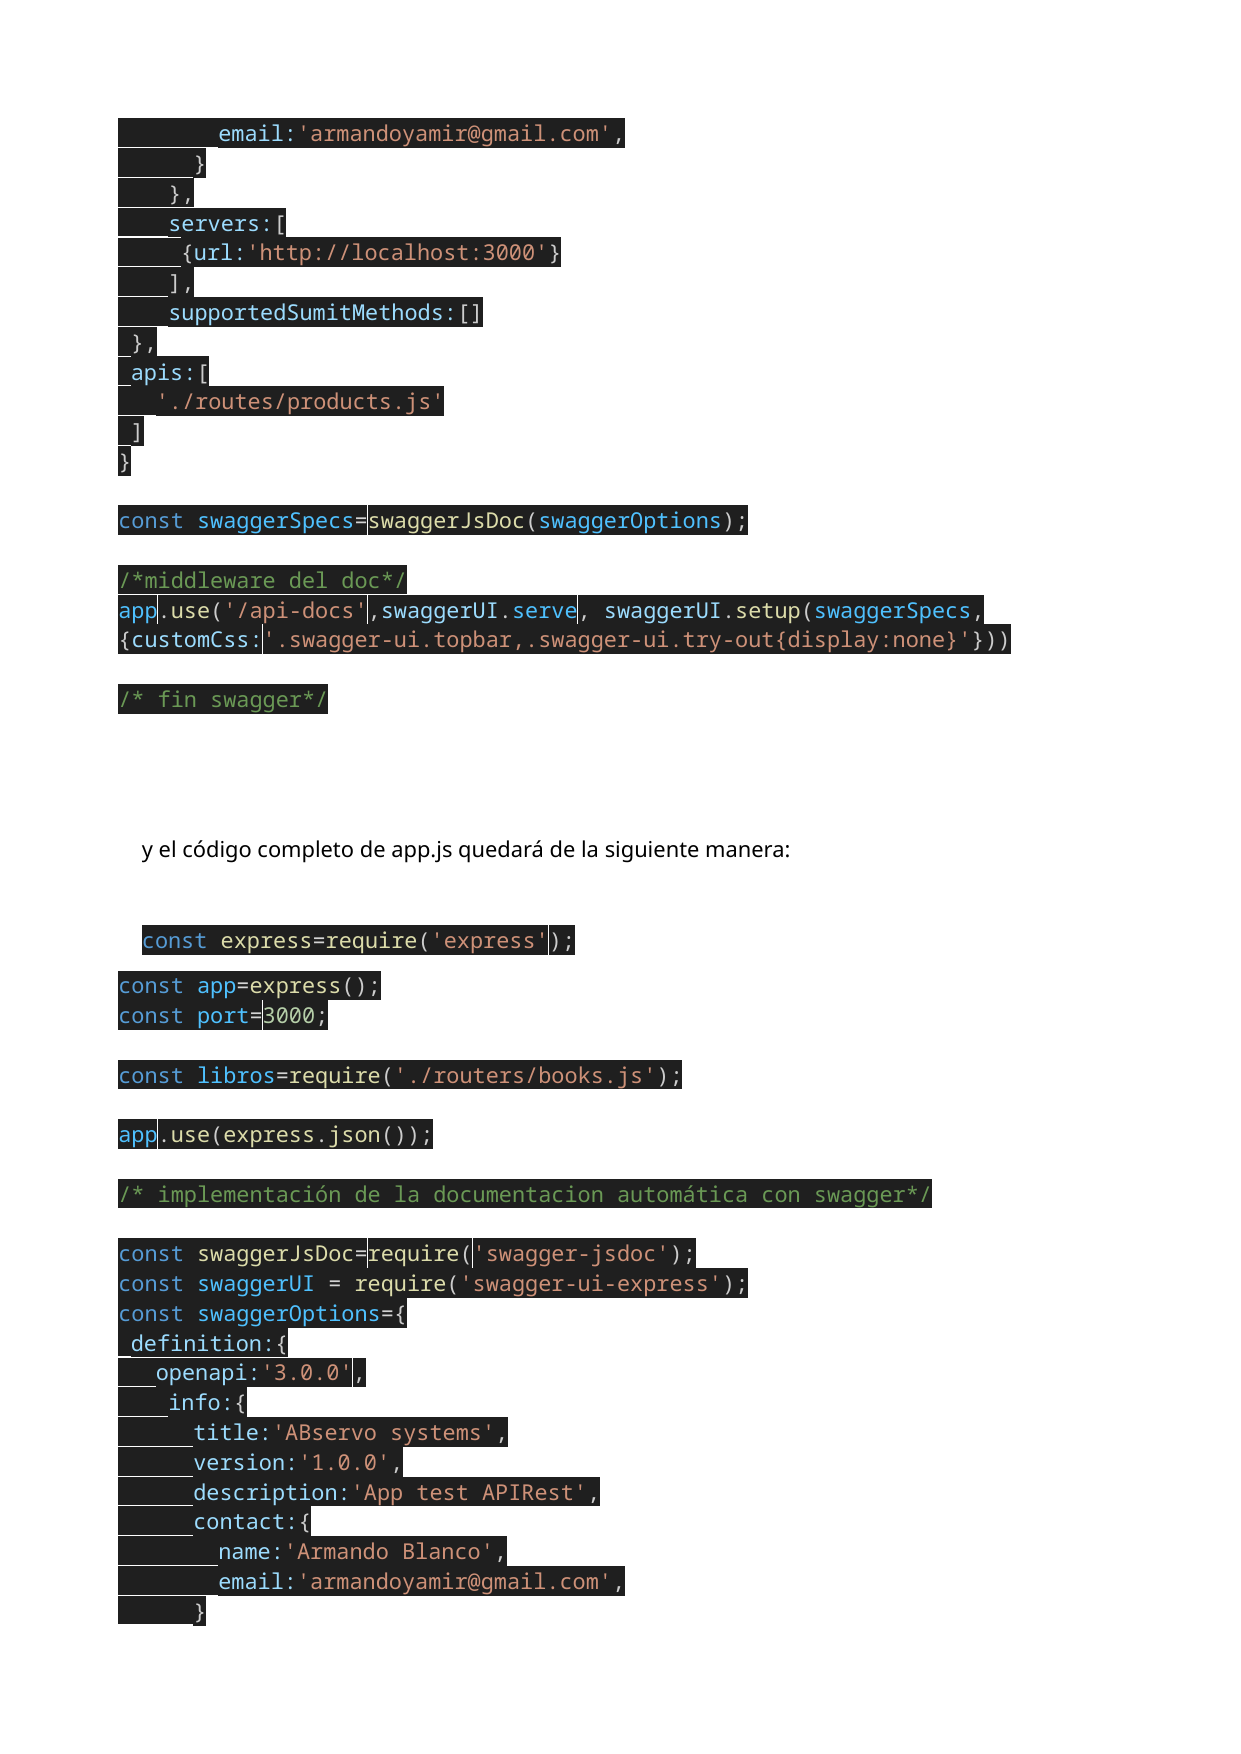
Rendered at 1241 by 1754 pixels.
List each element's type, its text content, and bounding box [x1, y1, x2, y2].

text definition:{ [118, 1328, 1122, 1357]
text } [118, 1596, 1122, 1626]
text } [118, 446, 1122, 476]
text email:'armandoyamir@gmail.com', [118, 118, 1122, 148]
text app.use('/api-docs',swaggerUI.serve, swaggerUI.setup(swaggerSpecs,{customCss:'.swagger-ui.topbar,.swagger-ui.try-out{display:none}'})) [118, 594, 1122, 654]
text const swaggerUI = require('swagger-ui-express'); [118, 1268, 1122, 1298]
text y el código completo de app.js quedará de la siguiente manera: [142, 834, 1122, 864]
text supportedSumitMethods:[] [118, 297, 1122, 327]
text ], [118, 267, 1122, 297]
text description:'App test APIRest', [118, 1477, 1122, 1506]
text info:{ [118, 1387, 1122, 1417]
text email:'armandoyamir@gmail.com', [118, 1566, 1122, 1596]
text ] [118, 416, 1122, 446]
text /* implementación de la documentacion automática con swagger*/ [118, 1179, 1122, 1208]
text openapi:'3.0.0', [118, 1357, 1122, 1387]
text const app=express(); [118, 971, 1122, 1000]
text './routes/products.js' [118, 386, 1122, 416]
text app.use(express.json()); [118, 1119, 1122, 1149]
text servers:[ [118, 207, 1122, 237]
text title:'ABservo systems', [118, 1417, 1122, 1447]
text } [118, 148, 1122, 178]
text }, [118, 327, 1122, 356]
text const express=require('express'); [142, 925, 1122, 955]
text name:'Armando Blanco', [118, 1536, 1122, 1566]
text }, [118, 178, 1122, 207]
text /* fin swagger*/ [118, 684, 1122, 714]
text {url:'http://localhost:3000'} [118, 237, 1122, 267]
text contact:{ [118, 1506, 1122, 1536]
text const swaggerSpecs=swaggerJsDoc(swaggerOptions); [118, 505, 1122, 535]
text const swaggerOptions={ [118, 1298, 1122, 1328]
text const port=3000; [118, 1000, 1122, 1030]
text /*middleware del doc*/ [118, 565, 1122, 594]
text version:'1.0.0', [118, 1447, 1122, 1477]
text const libros=require('./routers/books.js'); [118, 1060, 1122, 1089]
text apis:[ [118, 356, 1122, 386]
text const swaggerJsDoc=require('swagger-jsdoc'); [118, 1238, 1122, 1268]
